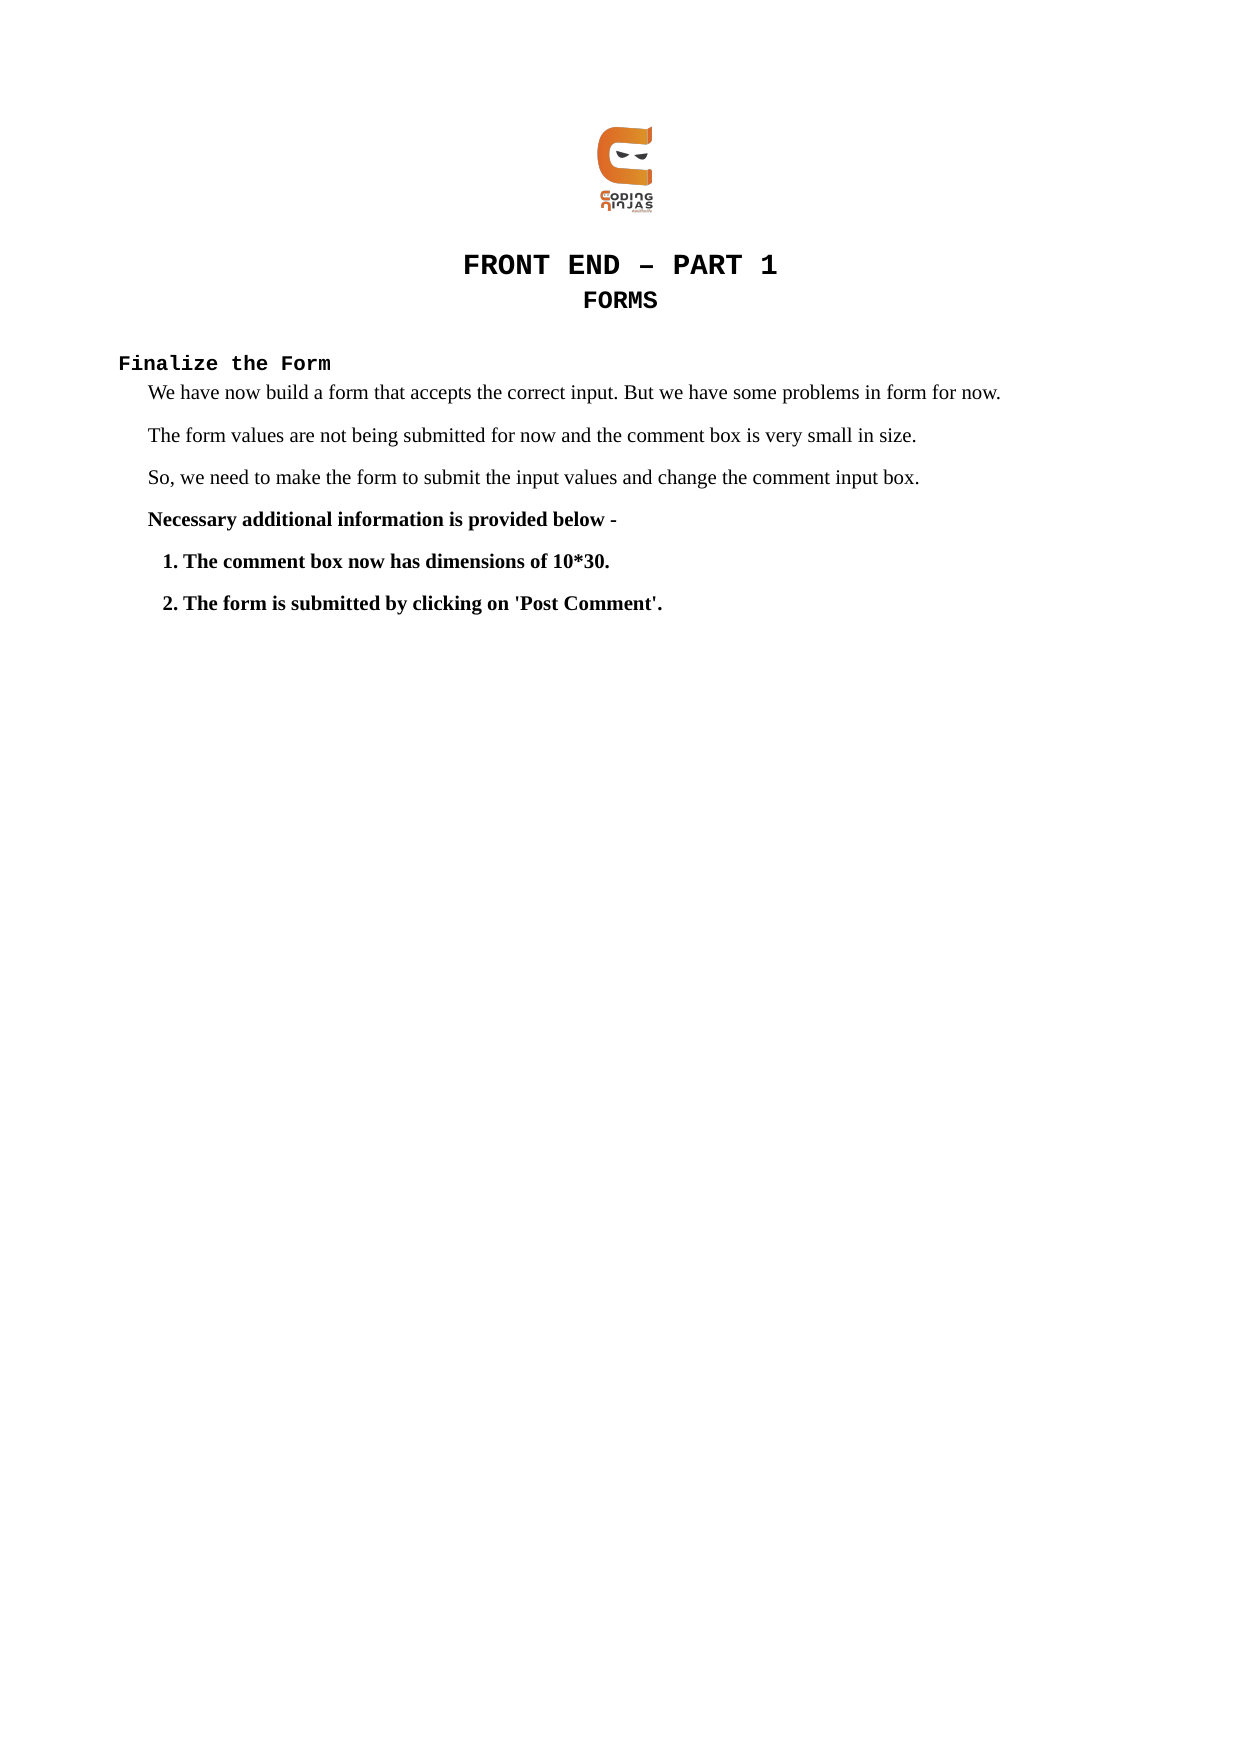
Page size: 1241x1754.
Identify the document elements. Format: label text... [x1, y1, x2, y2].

text We have now build a form that accepts the correct input. But we have some problems in form for now. [148, 380, 1122, 404]
picture [578, 122, 672, 217]
text 2. The form is submitted by clicking on 'Post Comment'. [162, 591, 1122, 615]
text FRONT END – PART 1 [118, 250, 1122, 283]
text FORMS [118, 288, 1122, 316]
text The form values are not being submitted for now and the comment box is very small in size. [148, 422, 1122, 447]
text Necessary additional information is provided below - [148, 507, 1122, 531]
text 1. The comment box now has dimensions of 10*30. [162, 549, 1122, 573]
text Finalize the Form [118, 353, 1122, 377]
text So, we need to make the form to submit the input values and change the comment input box. [148, 465, 1122, 489]
